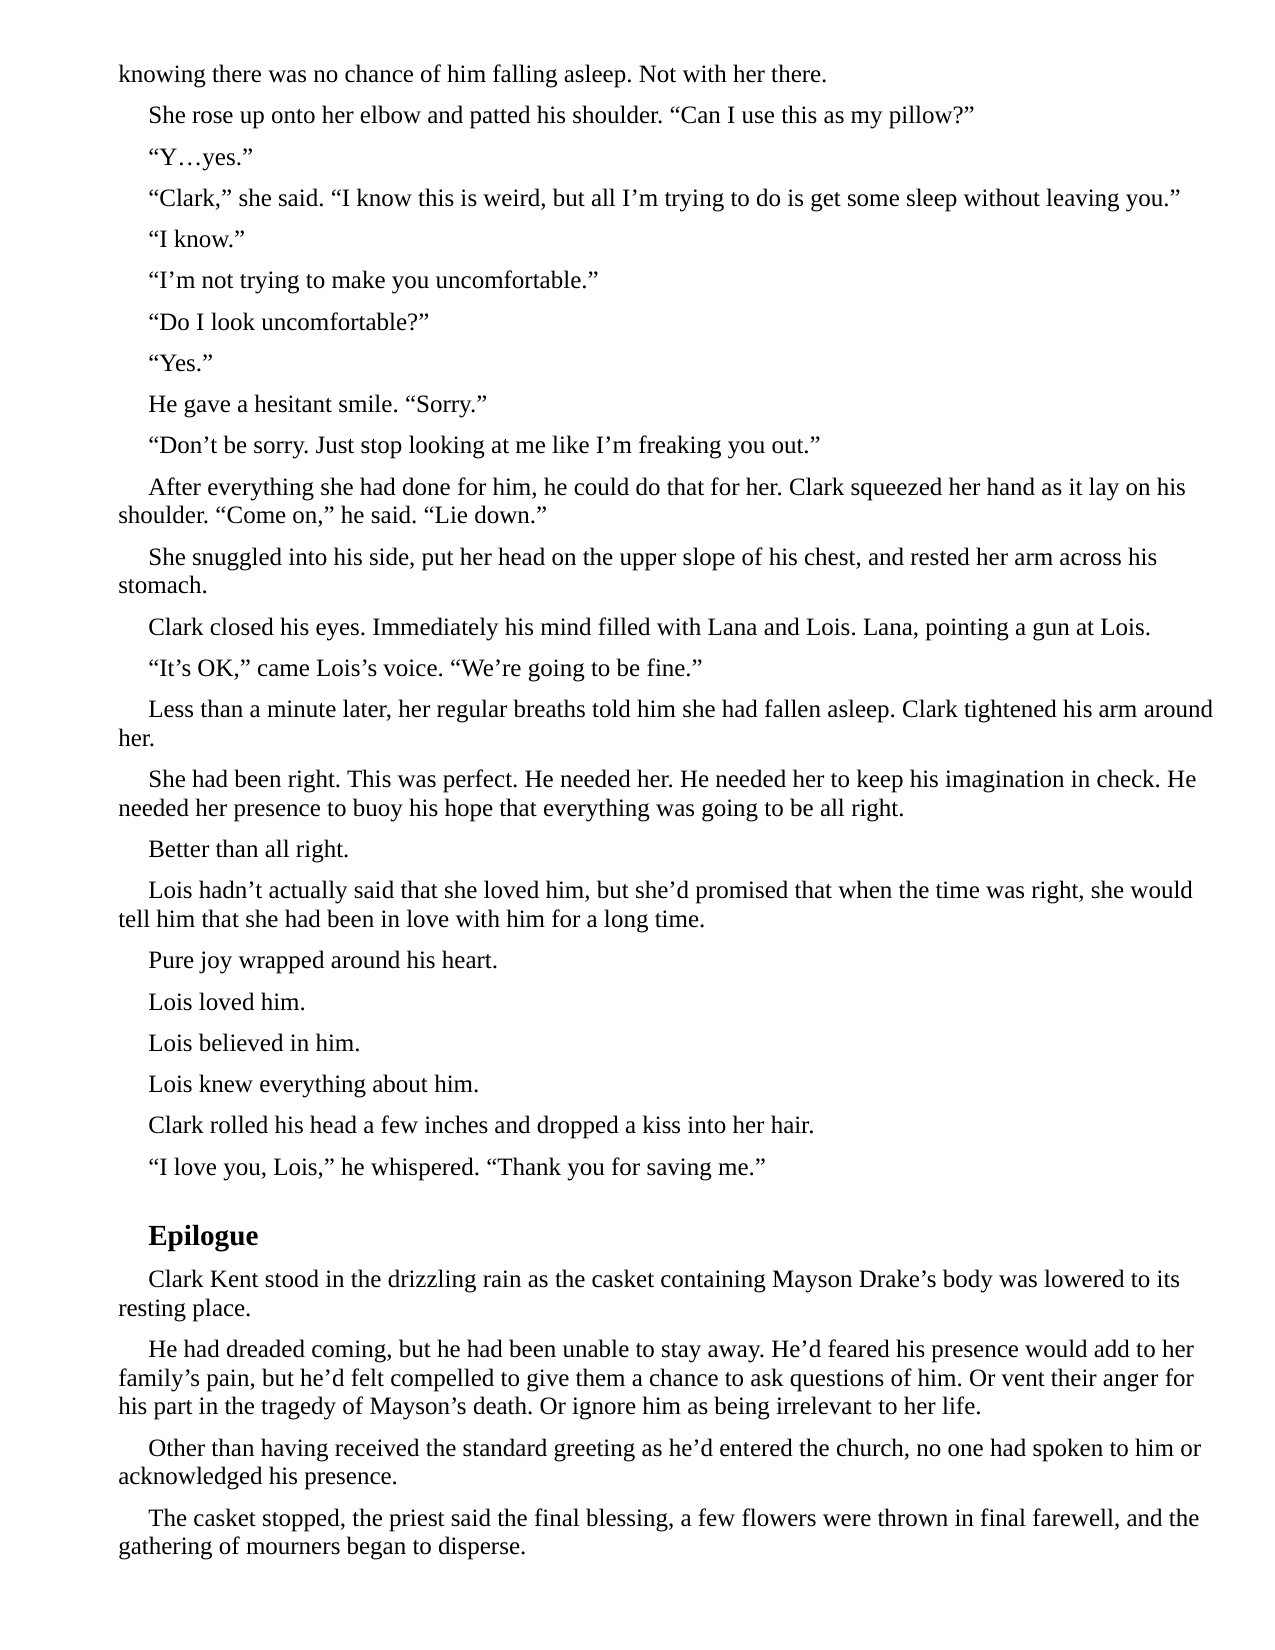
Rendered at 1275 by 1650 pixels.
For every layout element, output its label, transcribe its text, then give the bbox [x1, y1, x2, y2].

text She snuggled into his side, put her head on the upper slope of his chest, and rested her arm across his stomach. [118, 542, 1216, 599]
subtitle Epilogue [118, 1218, 1216, 1251]
text Less than a minute later, her regular breaths told him she had fallen asleep. Clark tightened his arm around her. [118, 694, 1216, 752]
text Clark closed his eyes. Immediately his mind filled with Lana and Lois. Lana, pointing a gun at Lois. [118, 612, 1216, 640]
text “I’m not trying to make you uncomfortable.” [118, 265, 1216, 294]
text He had dreaded coming, but he had been unable to stay away. He’d feared his presence would add to her family’s pain, but he’d felt compelled to give them a chance to ask questions of him. Or vent their anger for his part in the tragedy of Mayson’s death. Or ignore him as being irrelevant to her life. [118, 1334, 1216, 1420]
text “Don’t be sorry. Just stop looking at me like I’m freaking you out.” [118, 430, 1216, 459]
text knowing there was no chance of him falling asleep. Not with her there. [118, 59, 1216, 88]
text Clark Kent stood in the drizzling rain as the casket containing Mayson Drake’s body was lowered to its resting place. [118, 1264, 1216, 1321]
text Lois believed in him. [118, 1028, 1216, 1057]
text “I love you, Lois,” he whispered. “Thank you for saving me.” [118, 1152, 1216, 1180]
text “Y…yes.” [118, 142, 1216, 170]
text “It’s OK,” came Lois’s voice. “We’re going to be fine.” [118, 653, 1216, 682]
text After everything she had done for him, he could do that for her. Clark squeezed her hand as it lay on his shoulder. “Come on,” he said. “Lie down.” [118, 472, 1216, 529]
text She had been right. This was perfect. He needed her. He needed her to keep his imagination in check. He needed her presence to buoy his hope that everything was going to be all right. [118, 764, 1216, 822]
text “Yes.” [118, 348, 1216, 377]
text “Do I look uncomfortable?” [118, 307, 1216, 335]
text “Clark,” she said. “I know this is weird, but all I’m trying to do is get some sleep without leaving you.” [118, 183, 1216, 212]
text Clark rolled his head a few inches and dropped a kiss into her hair. [118, 1110, 1216, 1139]
text “I know.” [118, 224, 1216, 253]
text Pure joy wrapped around his heart. [118, 945, 1216, 974]
text Better than all right. [118, 834, 1216, 863]
text Other than having received the standard greeting as he’d entered the church, no one had spoken to him or acknowledged his presence. [118, 1433, 1216, 1490]
text The casket stopped, the priest said the final blessing, a few flowers were thrown in final farewell, and the gathering of mourners began to disperse. [118, 1503, 1216, 1560]
text She rose up onto her elbow and patted his shoulder. “Can I use this as my pillow?” [118, 100, 1216, 129]
text Lois hadn’t actually said that she loved him, but she’d promised that when the time was right, she would tell him that she had been in love with him for a long time. [118, 875, 1216, 933]
text He gave a hesitant smile. “Sorry.” [118, 389, 1216, 418]
text Lois knew everything about him. [118, 1069, 1216, 1098]
text Lois loved him. [118, 987, 1216, 1015]
